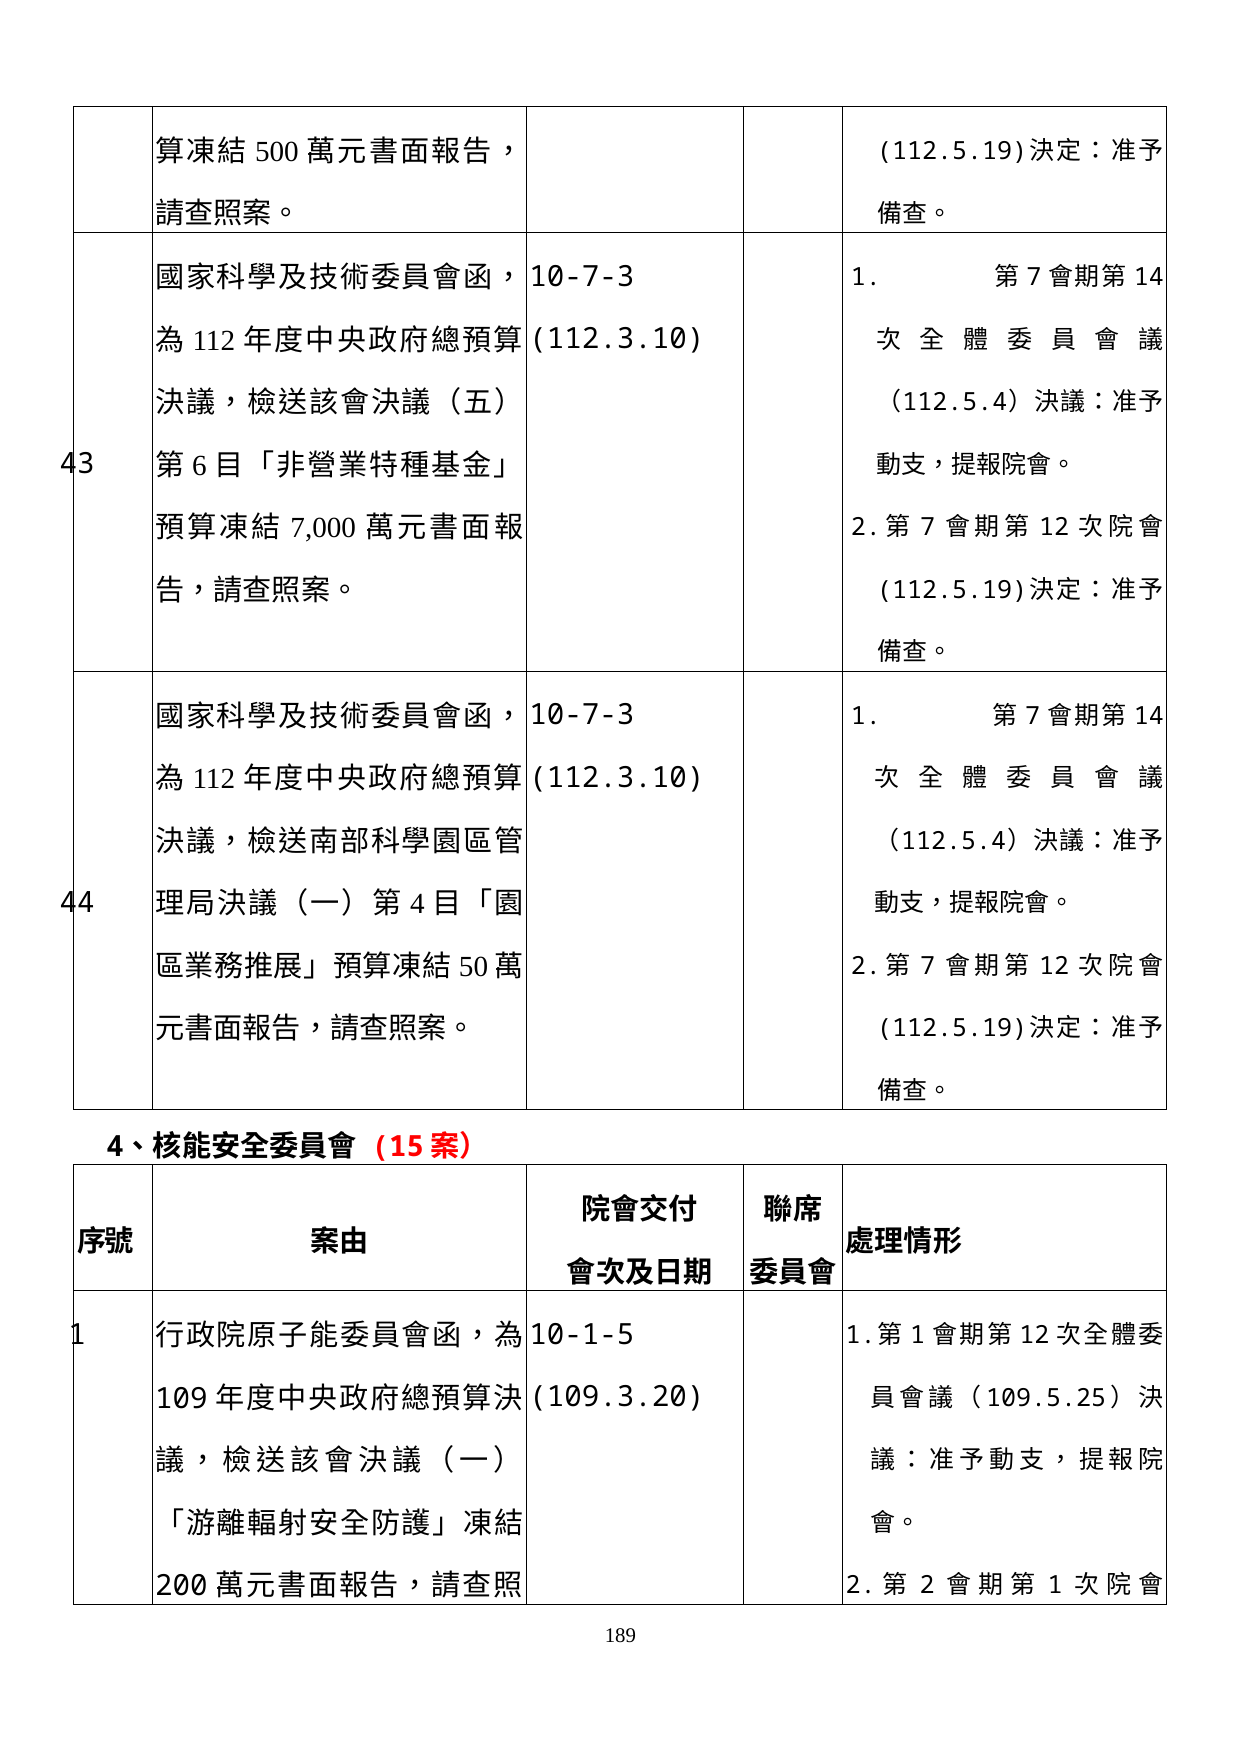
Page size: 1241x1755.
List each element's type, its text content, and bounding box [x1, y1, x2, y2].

table_cell 第7會期第14次全體委員會議（112.5.4）決議：准予動支，提報院會。 2.第7會期第12次院會(112.5.19)決定：准予備查。 [843, 672, 1166, 1109]
table_header 聯席 委員會 [744, 1165, 842, 1290]
table_cell [74, 672, 152, 1109]
table_cell (112.5.19)決定：准予備查。 [843, 107, 1166, 232]
table_cell 10-7-3 (112.3.10) [527, 233, 743, 671]
text 4、核能安全委員會 (15案） [74, 1123, 1166, 1164]
table_cell [744, 107, 842, 232]
table_cell [74, 1291, 152, 1604]
table_header 序號 [74, 1165, 152, 1290]
table_cell 國家科學及技術委員會函，為112年度中央政府總預算決議，檢送南部科學園區管理局決議（一）第4目「園區業務推展」預算凍結50萬元書面報告，請查照案。 [153, 672, 526, 1109]
table_header 院會交付 會次及日期 [527, 1165, 743, 1290]
table_cell [744, 1291, 842, 1604]
table_cell [744, 672, 842, 1109]
table_header 處理情形 [843, 1165, 1166, 1290]
table_cell 1.第1會期第12次全體委員會議（109.5.25）決議：准予動支，提報院會。 2.第2會期第1次院會 [843, 1291, 1166, 1604]
table_cell 行政院原子能委員會函，為109年度中央政府總預算決議，檢送該會決議（一）「游離輻射安全防護」凍結200萬元書面報告，請查照 [153, 1291, 526, 1604]
table_cell [744, 233, 842, 671]
table_header 案由 [153, 1165, 526, 1290]
table_cell 第7會期第14次全體委員會議（112.5.4）決議：准予動支，提報院會。 2.第7會期第12次院會(112.5.19)決定：准予備查。 [843, 233, 1166, 671]
table_cell [74, 233, 152, 671]
table_cell 算凍結500萬元書面報告，請查照案。 [153, 107, 526, 232]
table_cell [527, 107, 743, 232]
table_cell 10-1-5 (109.3.20) [527, 1291, 743, 1604]
table_cell 國家科學及技術委員會函，為112年度中央政府總預算決議，檢送該會決議（五）第6目「非營業特種基金」預算凍結7,000萬元書面報告，請查照案。 [153, 233, 526, 671]
table_cell [74, 107, 152, 232]
table_cell 10-7-3 (112.3.10) [527, 672, 743, 1109]
